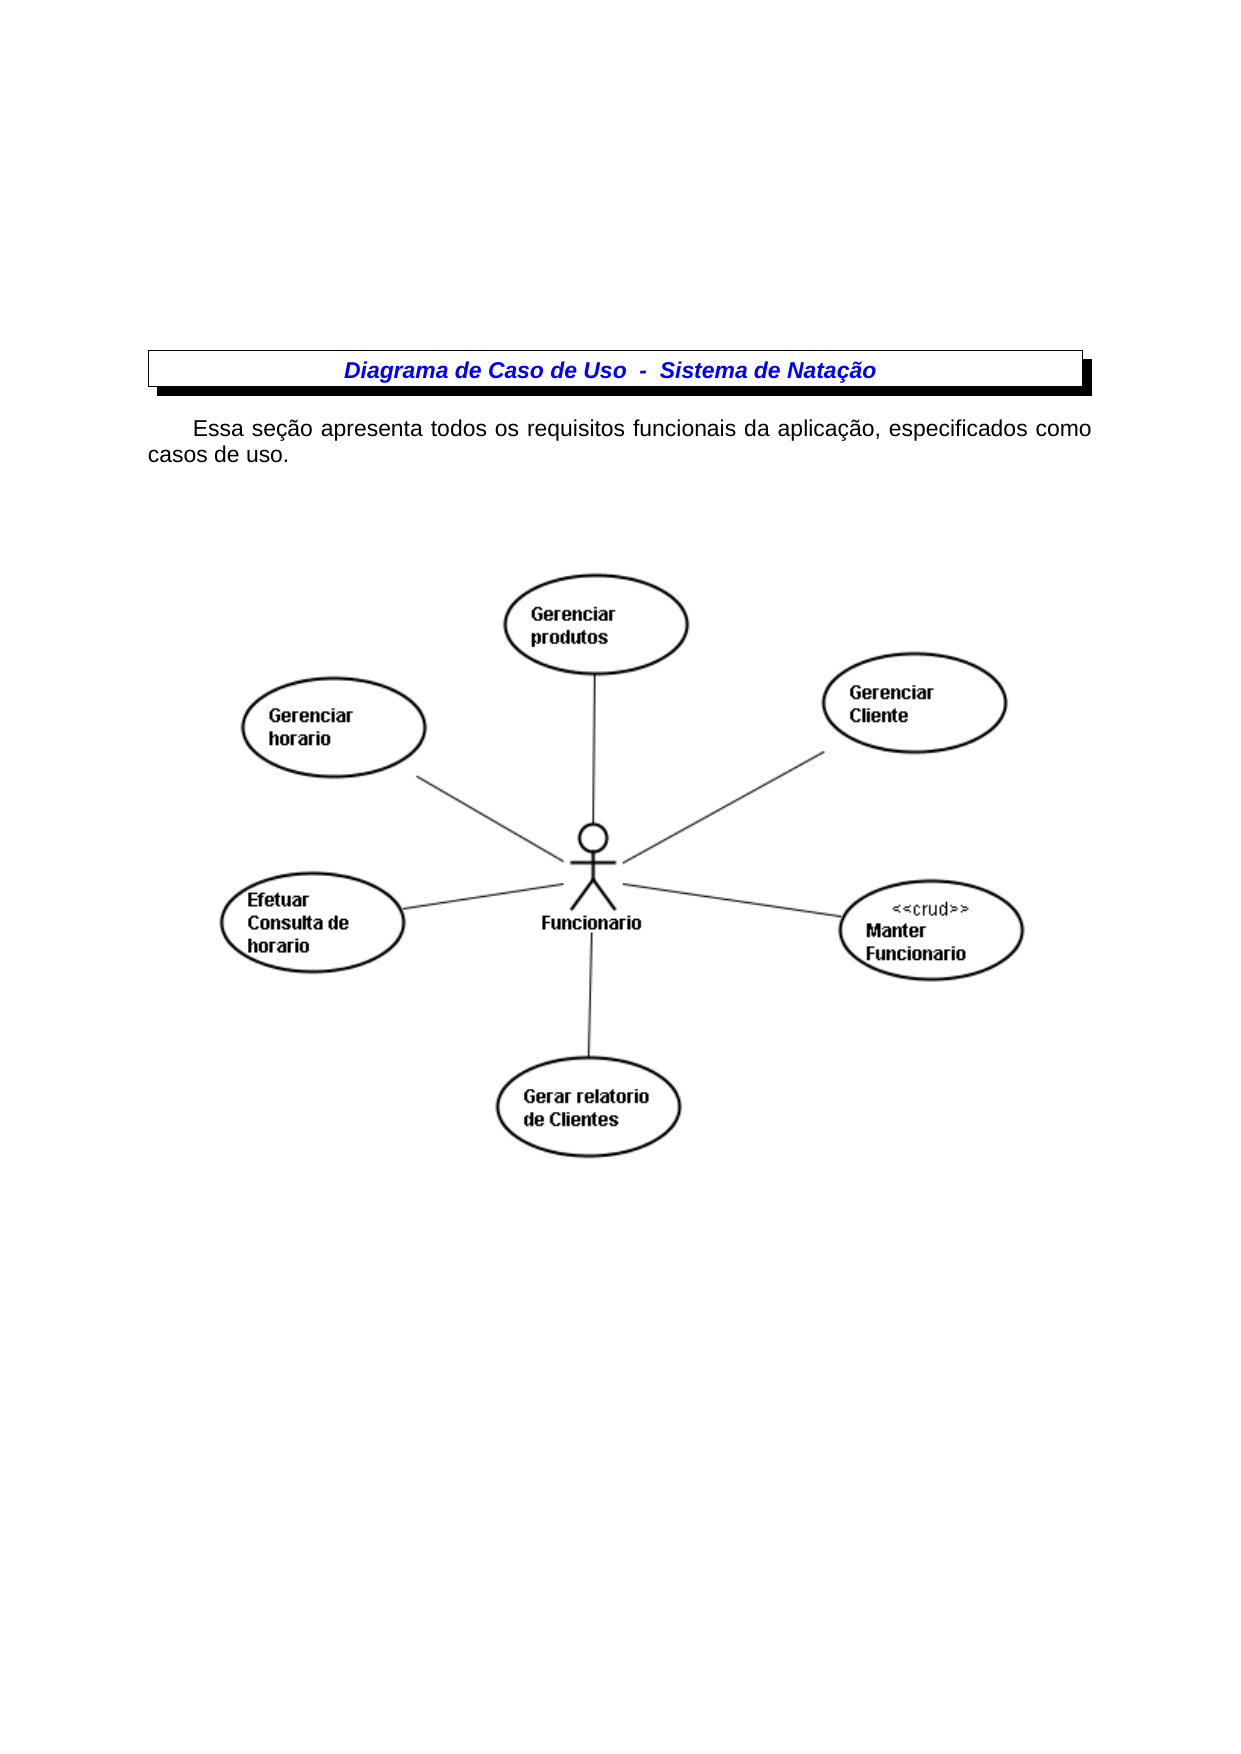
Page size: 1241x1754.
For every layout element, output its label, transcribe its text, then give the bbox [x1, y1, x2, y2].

text Essa seção apresenta todos os requisitos funcionais da aplicação, especificados como casos de uso. [148, 414, 1092, 467]
picture [153, 512, 1087, 1177]
text Diagrama de Caso de Uso - Sistema de Natação [149, 351, 1082, 386]
